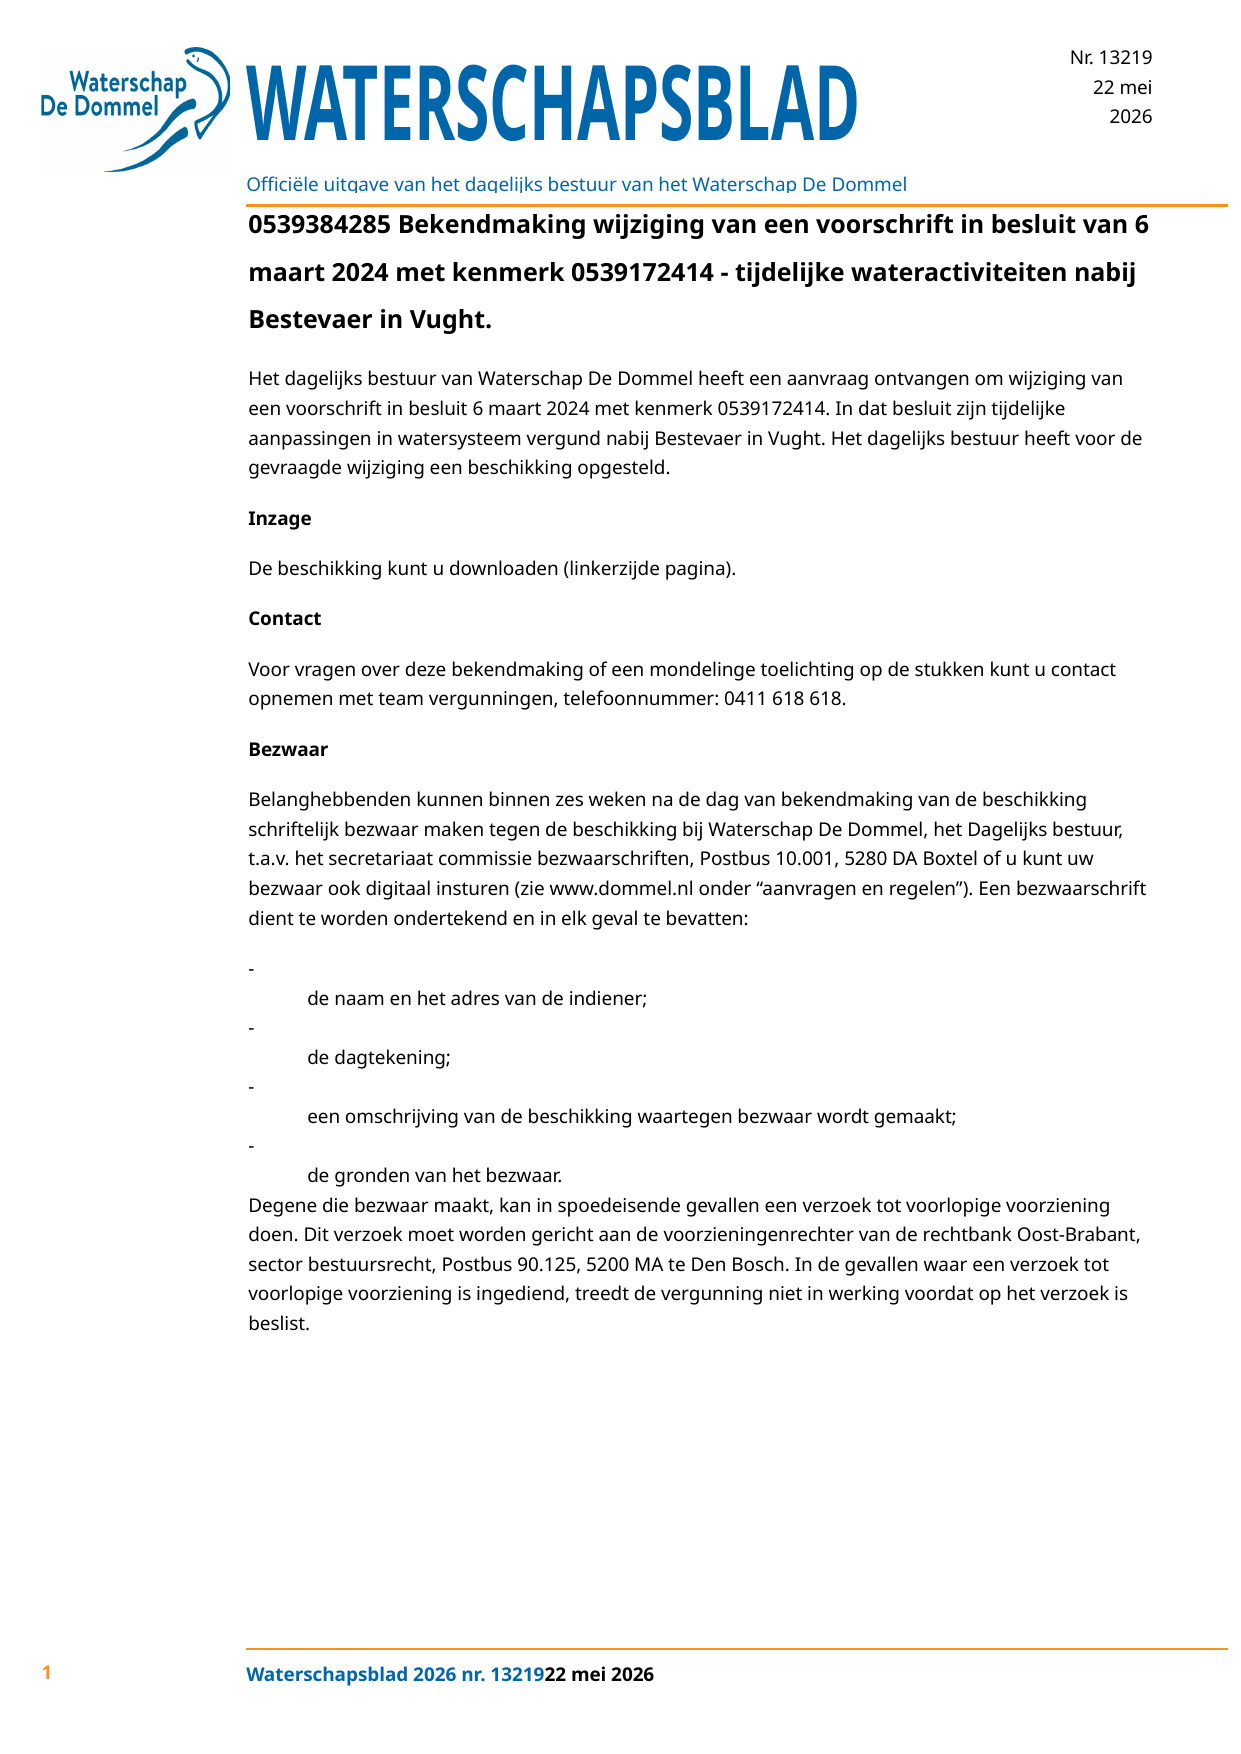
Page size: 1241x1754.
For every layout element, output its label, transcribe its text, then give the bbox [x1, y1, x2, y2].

text Bezwaar [248, 736, 1152, 762]
list een omschrijving van de beschikking waartegen bezwaar wordt gemaakt; [248, 1103, 1152, 1129]
list de dagtekening; [248, 1044, 1152, 1069]
text 0539384285 Bekendmaking wijziging van een voorschrift in besluit van 6 maart 2024 met kenmerk 0539172414 - tijdelijke wateractiviteiten nabij Bestevaer in Vught. [248, 207, 1152, 336]
text Degene die bezwaar maakt, kan in spoedeisende gevallen een verzoek tot voorlopige voorziening doen. Dit verzoek moet worden gericht aan de voorzieningenrechter van de rechtbank Oost-Brabant, sector bestuursrecht, Postbus 90.125, 5200 MA te Den Bosch. In de gevallen waar een verzoek tot voorlopige voorziening is ingediend, treedt de vergunning niet in werking voordat op het verzoek is beslist. [248, 1192, 1152, 1336]
text De beschikking kunt u downloaden (linkerzijde pagina). [248, 555, 1152, 581]
text Voor vragen over deze bekendmaking of een mondelinge toelichting op de stukken kunt u contact opnemen met team vergunningen, telefoonnummer: 0411 618 618. [248, 656, 1152, 711]
picture [45, 99, 51, 111]
text Contact [248, 606, 1152, 631]
text Het dagelijks bestuur van Waterschap De Dommel heeft een aanvraag ontvangen om wijziging van een voorschrift in besluit 6 maart 2024 met kenmerk 0539172414. In dat besluit zijn tijdelijke aanpassingen in watersysteem vergund nabij Bestevaer in Vught. Het dagelijks bestuur heeft voor de gevraagde wijziging een beschikking opgesteld. [248, 366, 1152, 480]
picture [204, 47, 231, 76]
picture [198, 118, 210, 131]
text Inzage [248, 505, 1152, 530]
list de gronden van het bezwaar. [248, 1162, 1152, 1188]
picture [41, 47, 231, 172]
list de naam en het adres van de indiener; [248, 985, 1152, 1010]
text Belanghebbenden kunnen binnen zes weken na de dag van bekendmaking van de beschikking schriftelijk bezwaar maken tegen de beschikking bij Waterschap De Dommel, het Dagelijks bestuur, t.a.v. het secretariaat commissie bezwaarschriften, Postbus 10.001, 5280 DA Boxtel of u kunt uw bezwaar ook digitaal insturen (zie www.dommel.nl onder “aanvragen en regelen”). Een bezwaarschrift dient te worden ondertekend en in elk geval te bevatten: [248, 786, 1152, 930]
